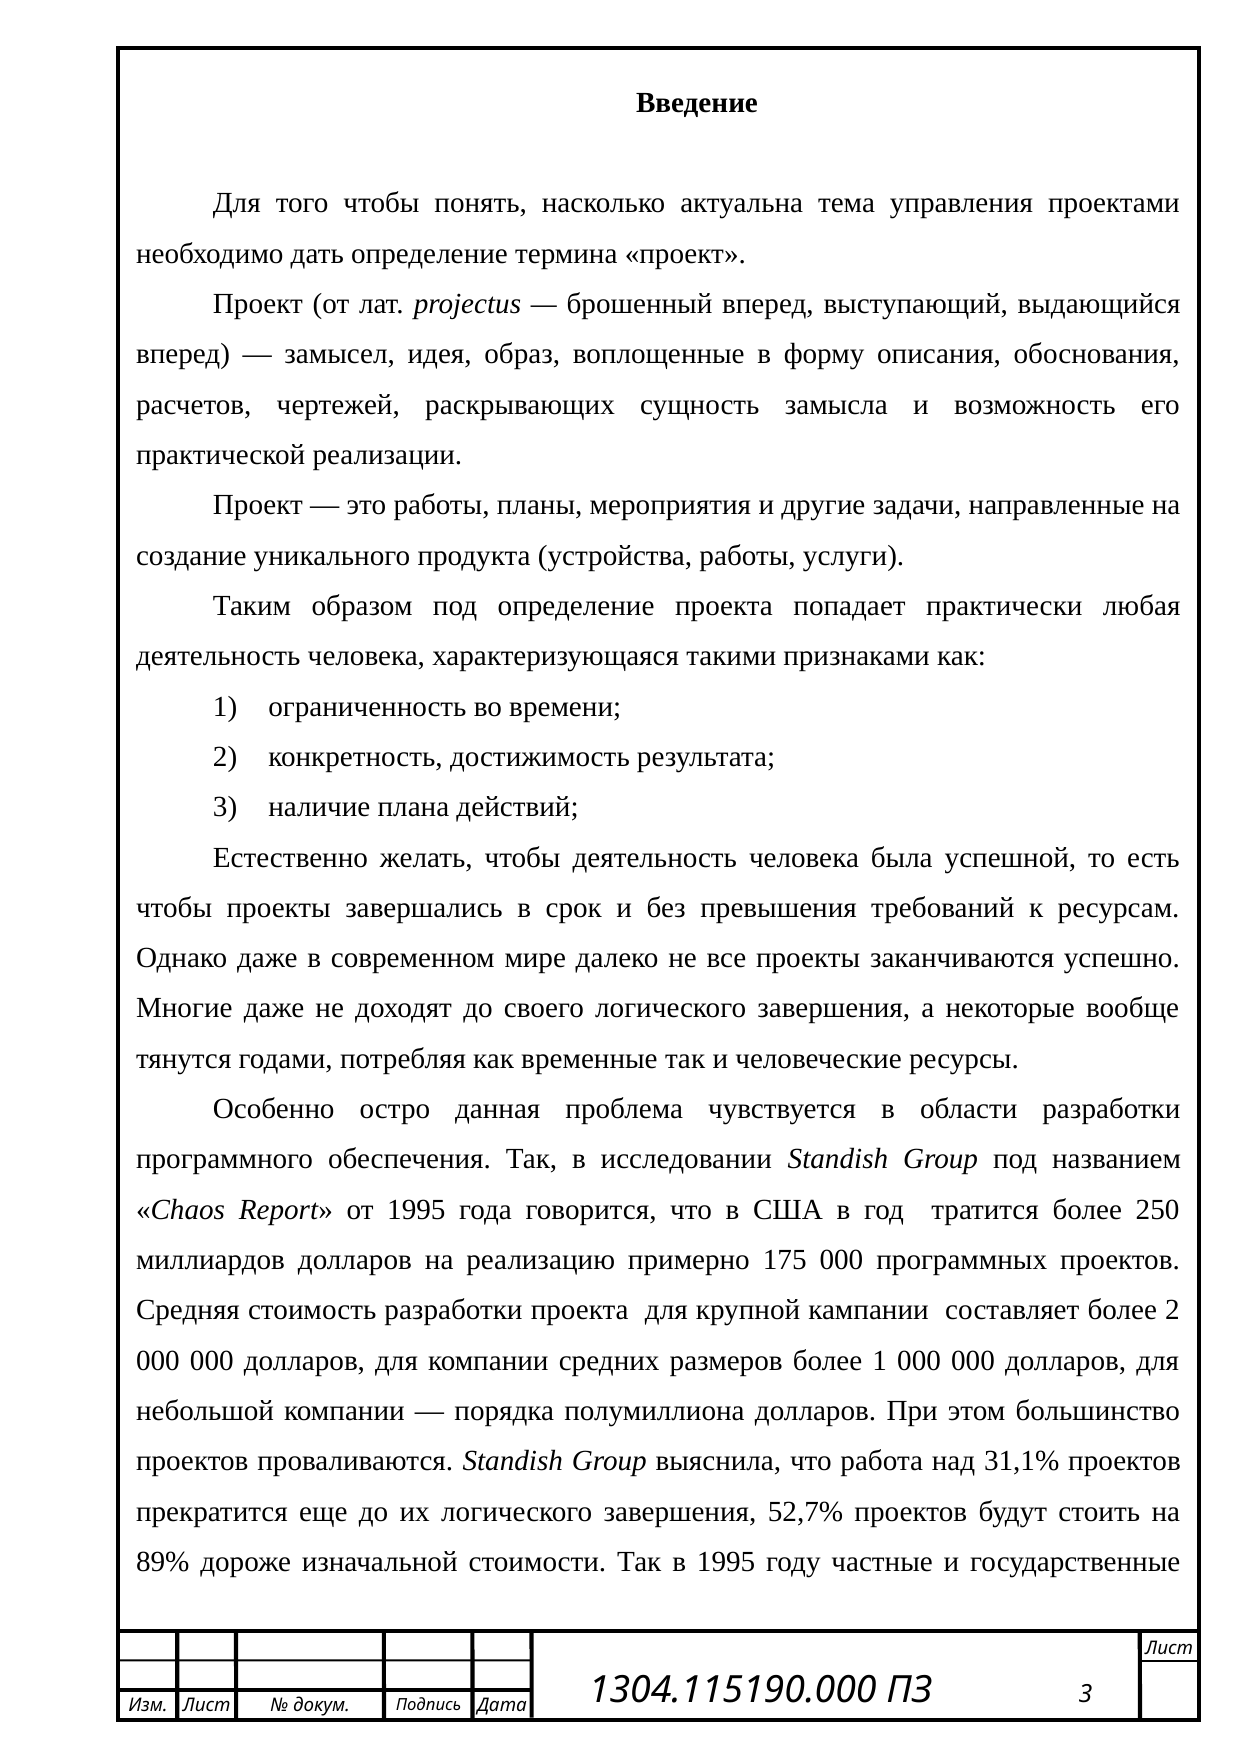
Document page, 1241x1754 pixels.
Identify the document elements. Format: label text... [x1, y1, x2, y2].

text Таким образом под определение проекта попадает практически любая деятельность человека, характеризующаяся такими признаками как: [136, 588, 1181, 672]
text Проект — это работы, планы, мероприятия и другие задачи, направленные на создание уникального продукта (устройства, работы, услуги). [136, 487, 1181, 571]
text Особенно остро данная проблема чувствуется в области разработки программного обеспечения. Так, в исследовании Standish Group под названием «Chaos Report» от 1995 года говорится, что в США в год тратится более 250 миллиардов долларов на реализацию примерно 175 000 программных проектов. Средняя стоимость разработки проекта для крупной кампании составляет более 2 000 000 долларов, для компании средних размеров более 1 000 000 долларов, для небольшой компании — порядка полумиллиона долларов. При этом большинство проектов проваливаются. Standish Group выяснила, что работа над 31,1% проектов прекратится еще до их логического завершения, 52,7% проектов будут стоить на 89% дороже изначальной стоимости. Так в 1995 году частные и государственные [136, 1091, 1181, 1578]
text Естественно желать, чтобы деятельность человека была успешной, то есть чтобы проекты завершались в срок и без превышения требований к ресурсам. Однако даже в современном мире далеко не все проекты заканчиваются успешно. Многие даже не доходят до своего логического завершения, а некоторые вообще тянутся годами, потребляя как временные так и человеческие ресурсы. [136, 840, 1181, 1074]
list конкретность, достижимость результата; [136, 739, 1181, 773]
list наличие плана действий; [136, 789, 1181, 823]
subtitle Введение [136, 85, 1181, 118]
text Для того чтобы понять, насколько актуальна тема управления проектами необходимо дать определение термина «проект». [136, 186, 1181, 269]
text Проект (от лат. projectus — брошенный вперед, выступающий, выдающийся вперед) — замысел, идея, образ, воплощенные в форму описания, обоснования, расчетов, чертежей, раскрывающих сущность замысла и возможность его практической реализации. [136, 286, 1181, 471]
list ограниченность во времени; [136, 689, 1181, 722]
